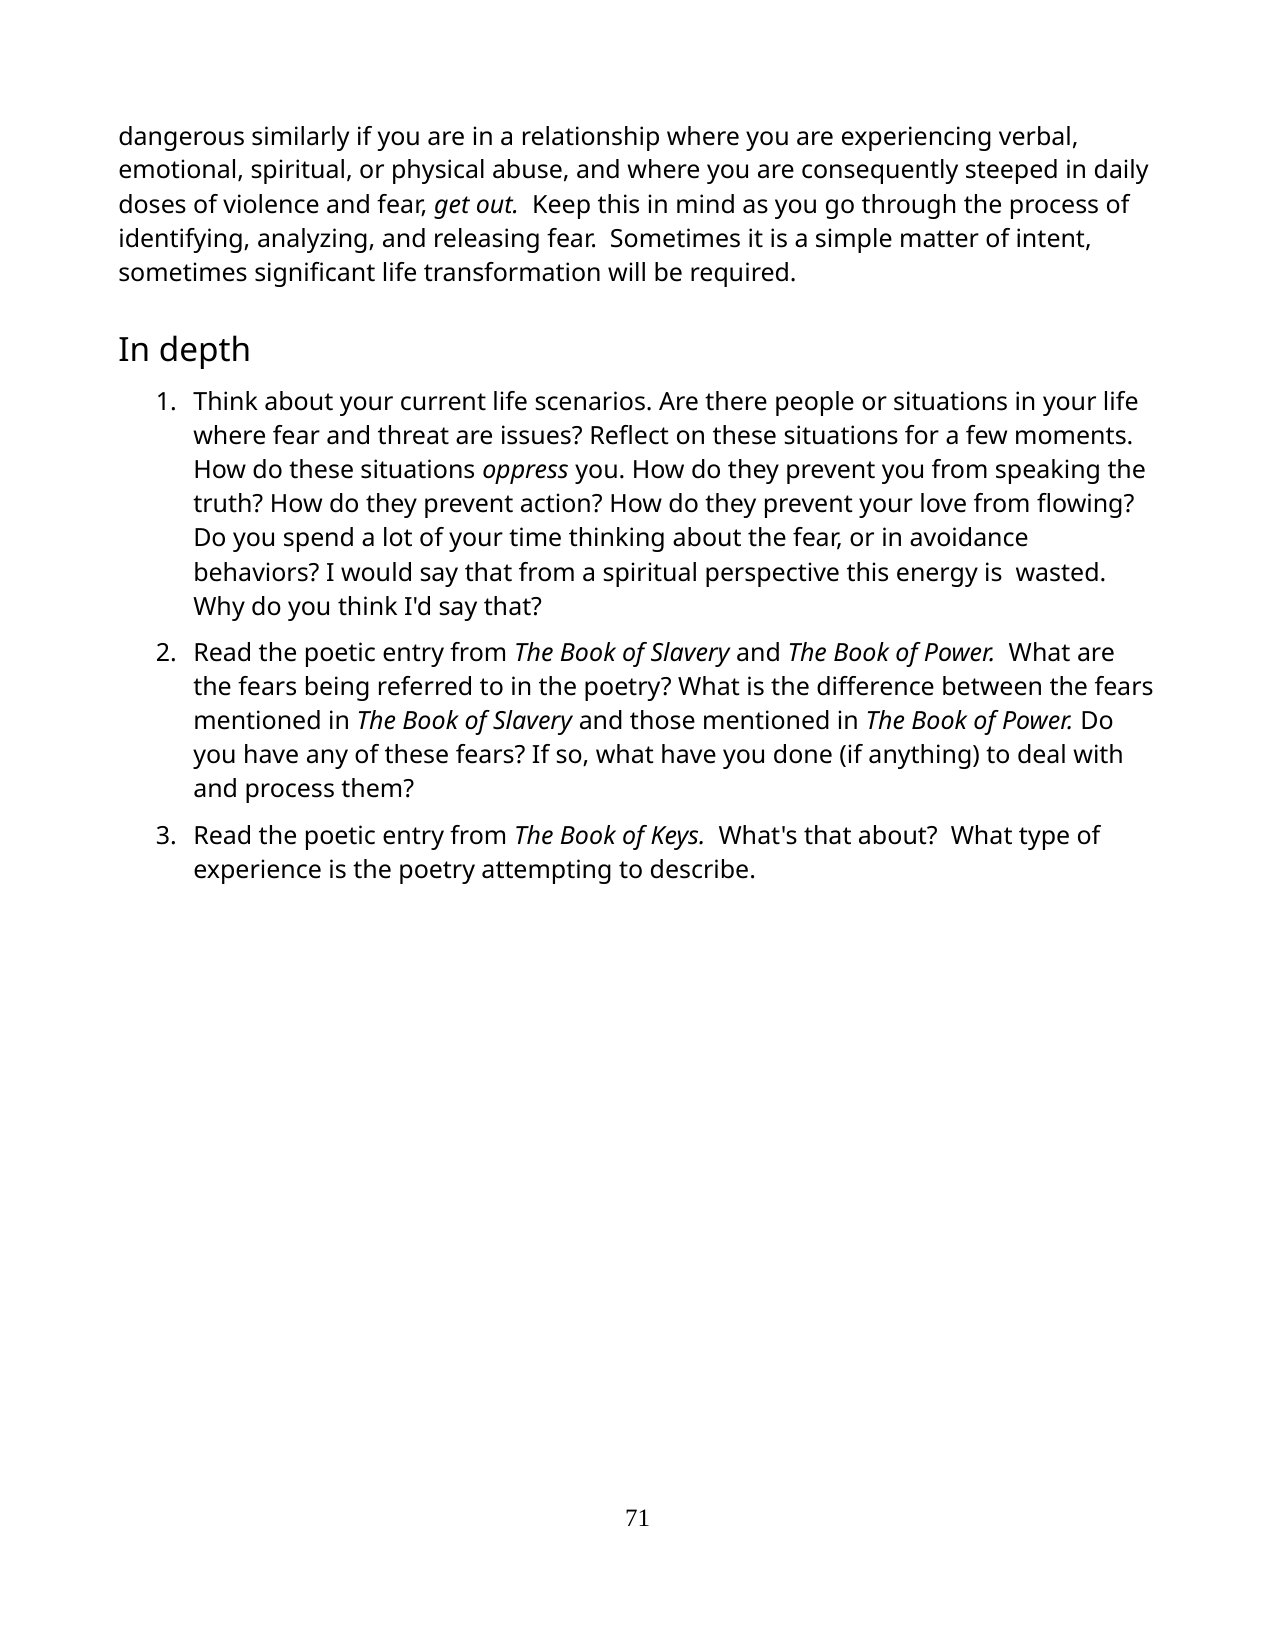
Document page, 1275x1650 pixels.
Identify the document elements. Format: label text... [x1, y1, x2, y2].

text dangerous similarly if you are in a relationship where you are experiencing verbal, emotional, spiritual, or physical abuse, and where you are consequently steeped in daily doses of violence and fear, get out. Keep this in mind as you go through the process of identifying, analyzing, and releasing fear. Sometimes it is a simple matter of intent, sometimes significant life transformation will be required. [118, 118, 1157, 288]
subtitle In depth [118, 326, 1157, 371]
list Read the poetic entry from The Book of Slavery and The Book of Power. What are the fears being referred to in the poetry? What is the difference between the fears mentioned in The Book of Slavery and those mentioned in The Book of Power. Do you have any of these fears? If so, what have you done (if anything) to deal with and process them? [156, 635, 1157, 805]
list Think about your current life scenarios. Are there people or situations in your life where fear and threat are issues? Reflect on these situations for a few moments. How do these situations oppress you. How do they prevent you from speaking the truth? How do they prevent action? How do they prevent your love from flowing? Do you spend a lot of your time thinking about the fear, or in avoidance behaviors? I would say that from a spiritual perspective this energy is wasted. Why do you think I'd say that? [156, 384, 1157, 622]
list Read the poetic entry from The Book of Keys. What's that about? What type of experience is the poetry attempting to describe. [156, 818, 1157, 886]
